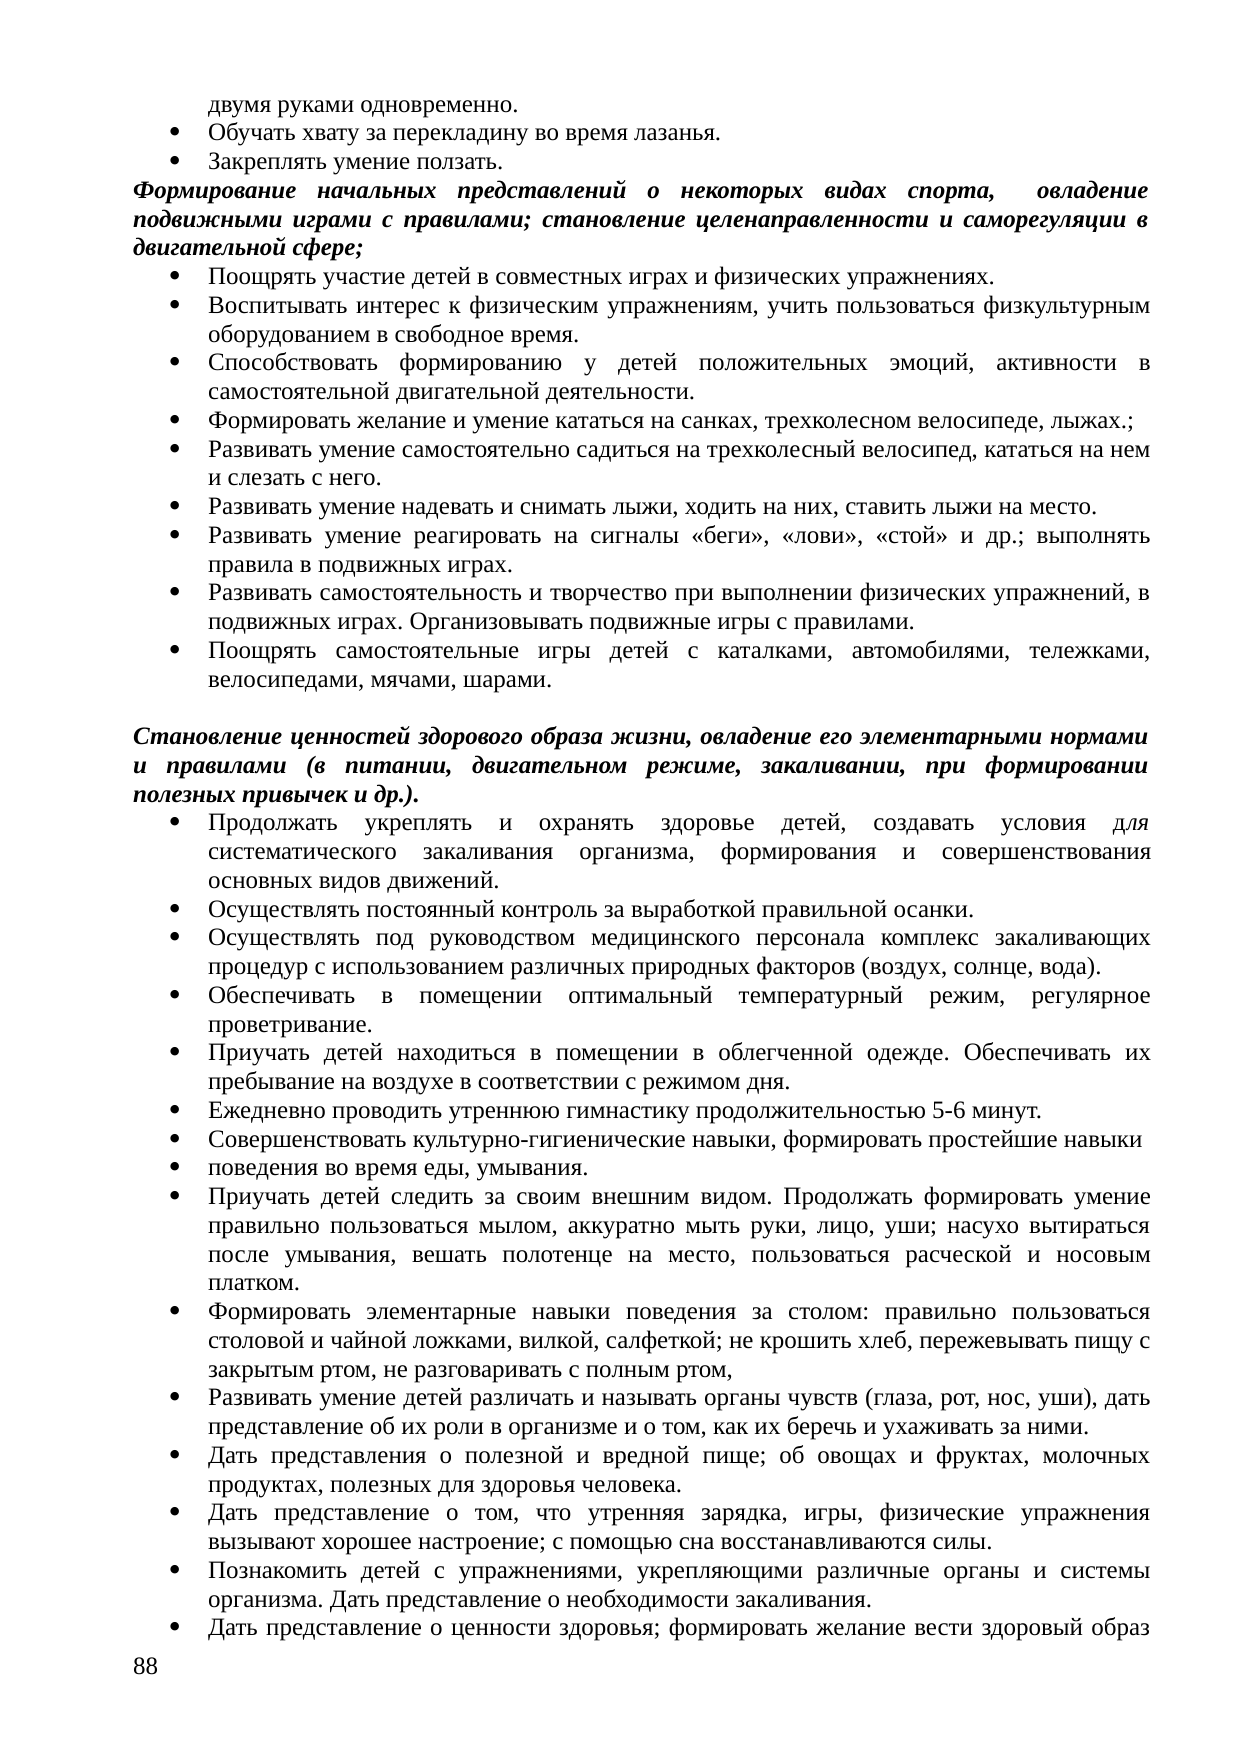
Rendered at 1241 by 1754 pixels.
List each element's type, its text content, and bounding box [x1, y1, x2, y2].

list Приучать детей находиться в помещении в облегченной одежде. Обеспечивать их пребывание на воздухе в соответствии с режимом дня. [170, 1037, 1152, 1095]
list Способствовать формированию у детей положительных эмоций, активности в самостоятельной двигательной деятельности. [170, 347, 1152, 405]
list Поощрять участие детей в совместных играх и физических упражнениях. [170, 261, 1152, 290]
list двумя руками одновременно. [170, 89, 1152, 117]
list Дать представление о ценности здоровья; формировать желание вести здоровый образ [170, 1612, 1152, 1641]
list Развивать самостоятельность и творчество при выполнении физических упражнений, в подвижных играх. Организовывать подвижные игры с правилами. [170, 577, 1152, 635]
list Познакомить детей с упражнениями, укрепляющими различные органы и системы организма. Дать представление о необходимости закаливания. [170, 1555, 1152, 1612]
list Формировать элементарные навыки поведения за столом: правильно пользоваться столовой и чайной ложками, вилкой, салфеткой; не крошить хлеб, пережевывать пищу с закрытым ртом, не разговаривать с полным ртом, [170, 1296, 1152, 1382]
list поведения во время еды, умывания. [170, 1152, 1152, 1181]
list Развивать умение самостоятельно садиться на трехколесный велосипед, кататься на нем и слезать с него. [170, 434, 1152, 491]
text Формирование начальных представлений о некоторых видах спорта, овладение подвижными играми с правилами; становление целенаправленности и саморегуляции в двигательной сфере; [133, 175, 1152, 261]
list Формировать желание и умение кататься на санках, трехколесном велосипеде, лыжах.; [170, 405, 1152, 434]
list Осуществлять постоянный контроль за выработкой правильной осанки. [170, 894, 1152, 922]
list Обеспечивать в помещении оптимальный температурный режим, регулярное проветривание. [170, 980, 1152, 1037]
list Совершенствовать культурно-гигиенические навыки, формировать простейшие навыки [170, 1124, 1152, 1152]
list Дать представление о том, что утренняя зарядка, игры, физические упражнения вызывают хорошее настроение; с помощью сна восстанавливаются силы. [170, 1497, 1152, 1555]
text Становление ценностей здорового образа жизни, овладение его элементарными нормами и правилами (в питании, двигательном режиме, закаливании, при формировании полезных привычек и др.). [133, 721, 1152, 807]
list Дать представления о полезной и вредной пище; об овощах и фруктах, молочных продуктах, полезных для здоровья человека. [170, 1440, 1152, 1497]
list Развивать умение детей различать и называть органы чувств (глаза, рот, нос, уши), дать представление об их роли в организме и о том, как их беречь и ухаживать за ними. [170, 1382, 1152, 1440]
list Поощрять самостоятельные игры детей с каталками, автомобилями, тележками, велосипедами, мячами, шарами. [170, 635, 1152, 692]
list Воспитывать интерес к физическим упражнениям, учить пользоваться физкультурным оборудованием в свободное время. [170, 290, 1152, 347]
list Продолжать укреплять и охранять здоровье детей, создавать условия для систематического закаливания организма, формирования и совершенствования основных видов движений. [170, 807, 1152, 894]
list Закреплять умение ползать. [170, 146, 1152, 175]
list Развивать умение реагировать на сигналы «беги», «лови», «стой» и др.; выполнять правила в подвижных играх. [170, 520, 1152, 577]
list Ежедневно проводить утреннюю гимнастику продолжительностью 5-6 минут. [170, 1095, 1152, 1124]
list Развивать умение надевать и снимать лыжи, ходить на них, ставить лыжи на место. [170, 491, 1152, 520]
list Обучать хвату за перекладину во время лазанья. [170, 117, 1152, 146]
list Приучать детей следить за своим внешним видом. Продолжать формировать умение правильно пользоваться мылом, аккуратно мыть руки, лицо, уши; насухо вытираться после умывания, вешать полотенце на место, пользоваться расческой и носовым платком. [170, 1181, 1152, 1296]
list Осуществлять под руководством медицинского персонала комплекс закаливающих процедур с использованием различных природных факторов (воздух, солнце, вода). [170, 922, 1152, 980]
